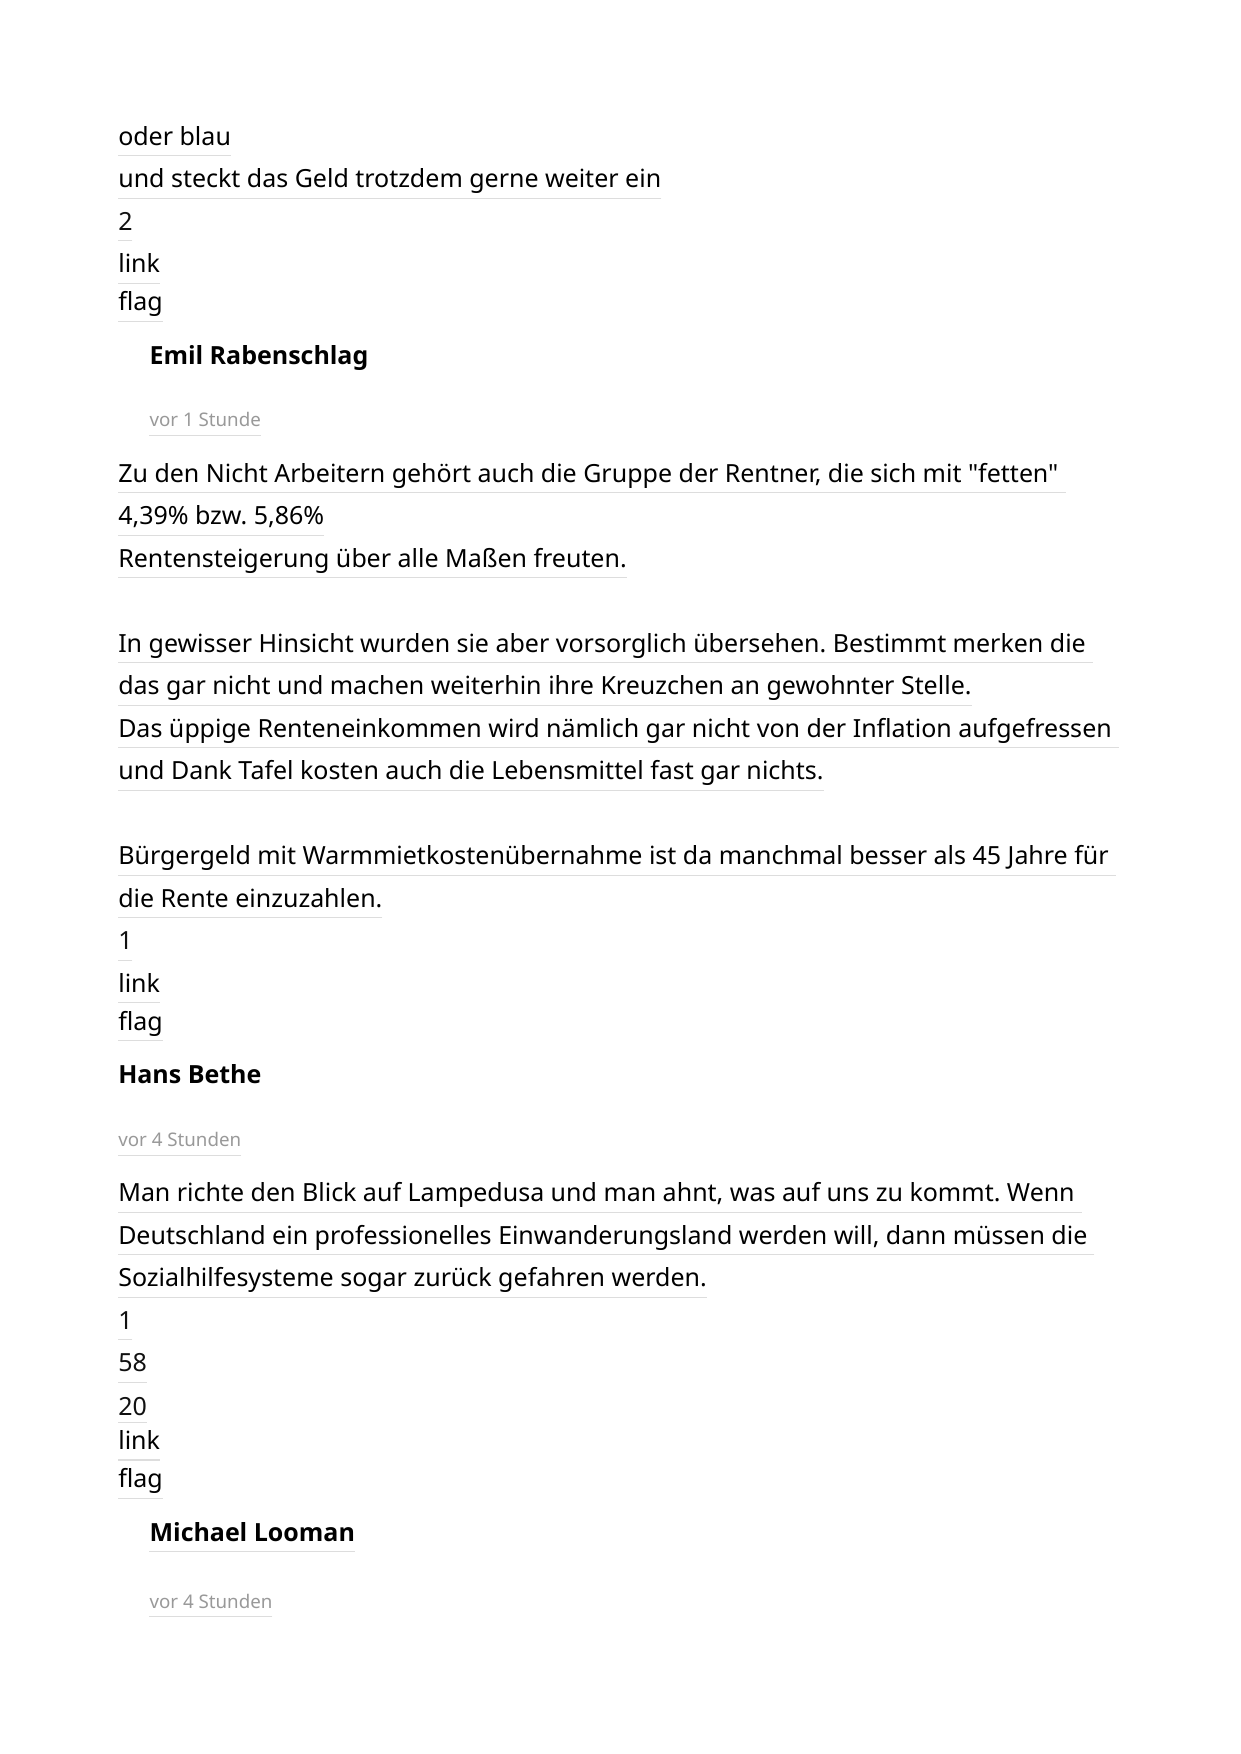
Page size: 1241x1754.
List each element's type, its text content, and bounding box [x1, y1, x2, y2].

text 58 [118, 1345, 1122, 1383]
text Emil Rabenschlag [149, 337, 1122, 371]
text flag [118, 1461, 1122, 1499]
text vor 4 Stunden [118, 1126, 1117, 1156]
text link [118, 965, 1122, 1003]
text Man richte den Blick auf Lampedusa und man ahnt, was auf uns zu kommt. Wenn Deutschland ein professionelles Einwanderungsland werden will, dann müssen die Sozialhilfesysteme sogar zurück gefahren werden. [118, 1175, 1122, 1298]
text Michael Looman [149, 1514, 1122, 1552]
text link [118, 1423, 1122, 1461]
text 2 [118, 203, 1122, 241]
text flag [118, 284, 1122, 322]
text 1 [118, 923, 1122, 961]
text 1 [118, 1302, 1122, 1340]
text 20 [118, 1387, 1122, 1423]
text vor 1 Stunde [149, 407, 1117, 436]
text oder blau und steckt das Geld trotzdem gerne weiter ein [118, 118, 1122, 199]
text Hans Bethe [118, 1057, 1122, 1091]
text vor 4 Stunden [149, 1588, 1117, 1617]
text flag [118, 1003, 1122, 1041]
text Zu den Nicht Arbeitern gehört auch die Gruppe der Rentner, die sich mit "fetten" 4,39% bzw. 5,86% Rentensteigerung über alle Maßen freuten. In gewisser Hinsicht wurden sie aber vorsorglich übersehen. Bestimmt merken die das gar nicht und machen weiterhin ihre Kreuzchen an gewohnter Stelle. Das üppige Renteneinkommen wird nämlich gar nicht von der Inflation aufgefressen und Dank Tafel kosten auch die Lebensmittel fast gar nichts. Bürgergeld mit Warmmietkostenübernahme ist da manchmal besser als 45 Jahre für die Rente einzuzahlen. [118, 455, 1122, 918]
text link [118, 246, 1122, 284]
